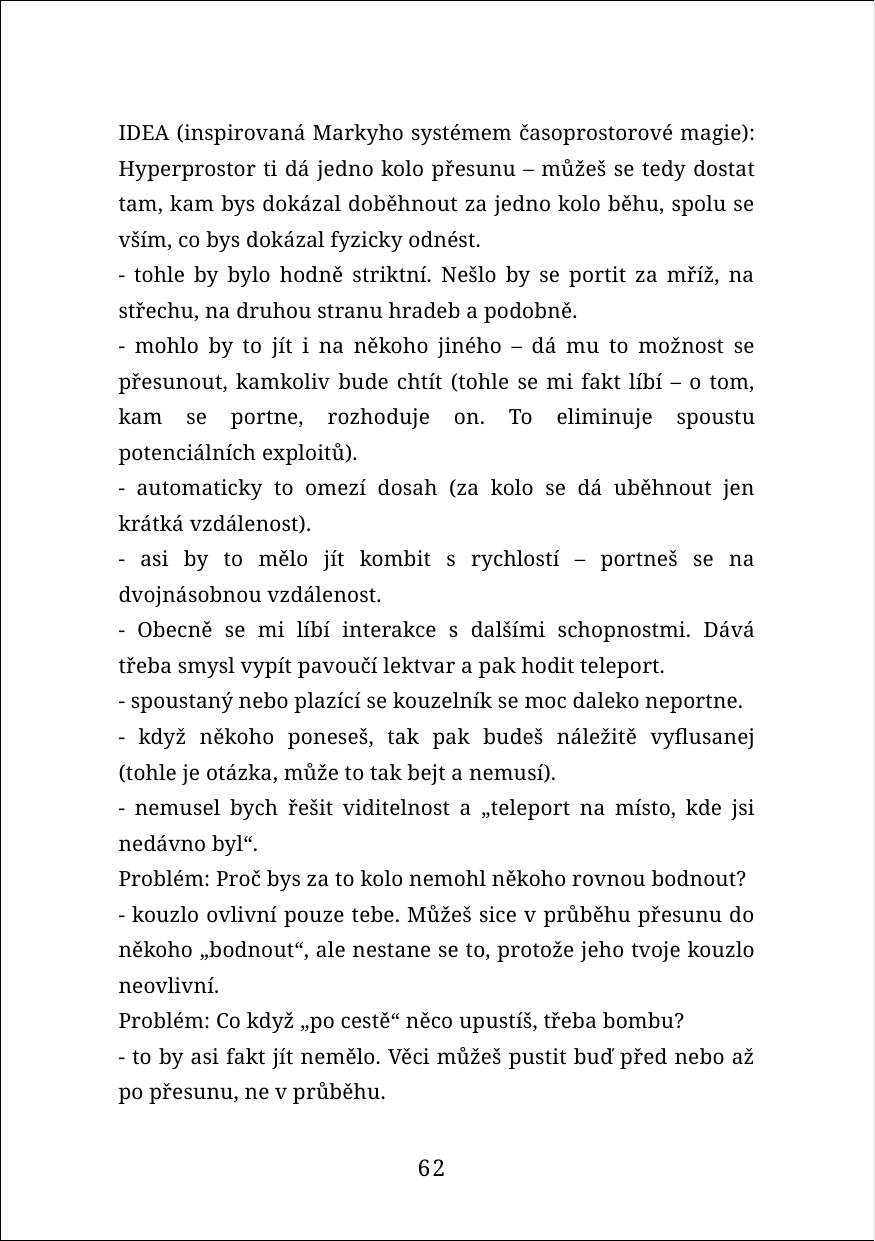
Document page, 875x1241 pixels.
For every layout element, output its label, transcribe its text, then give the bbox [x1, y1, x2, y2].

text IDEA (inspirovaná Markyho systémem časoprostorové magie): Hyperprostor ti dá jedno kolo přesunu – můžeš se tedy dostat tam, kam bys dokázal doběhnout za jedno kolo běhu, spolu se vším, co bys dokázal fyzicky odnést. - tohle by bylo hodně striktní. Nešlo by se portit za mříž, na střechu, na druhou stranu hradeb a podobně. - mohlo by to jít i na někoho jiného – dá mu to možnost se přesunout, kamkoliv bude chtít (tohle se mi fakt líbí – o tom, kam se portne, rozhoduje on. To eliminuje spoustu potenciálních exploitů). - automaticky to omezí dosah (za kolo se dá uběhnout jen krátká vzdálenost). - asi by to mělo jít kombit s rychlostí – portneš se na dvojnásobnou vzdálenost. - Obecně se mi líbí interakce s dalšími schopnostmi. Dává třeba smysl vypít pavoučí lektvar a pak hodit teleport. - spoustaný nebo plazící se kouzelník se moc daleko neportne. - když někoho poneseš, tak pak budeš náležitě vyflusanej (tohle je otázka, může to tak bejt a nemusí). - nemusel bych řešit viditelnost a „teleport na místo, kde jsi nedávno byl“. Problém: Proč bys za to kolo nemohl někoho rovnou bodnout? - kouzlo ovlivní pouze tebe. Můžeš sice v průběhu přesunu do někoho „bodnout“, ale nestane se to, protože jeho tvoje kouzlo neovlivní. Problém: Co když „po cestě“ něco upustíš, třeba bombu? - to by asi fakt jít nemělo. Věci můžeš pustit buď před nebo až po přesunu, ne v průběhu. [118, 118, 756, 1106]
